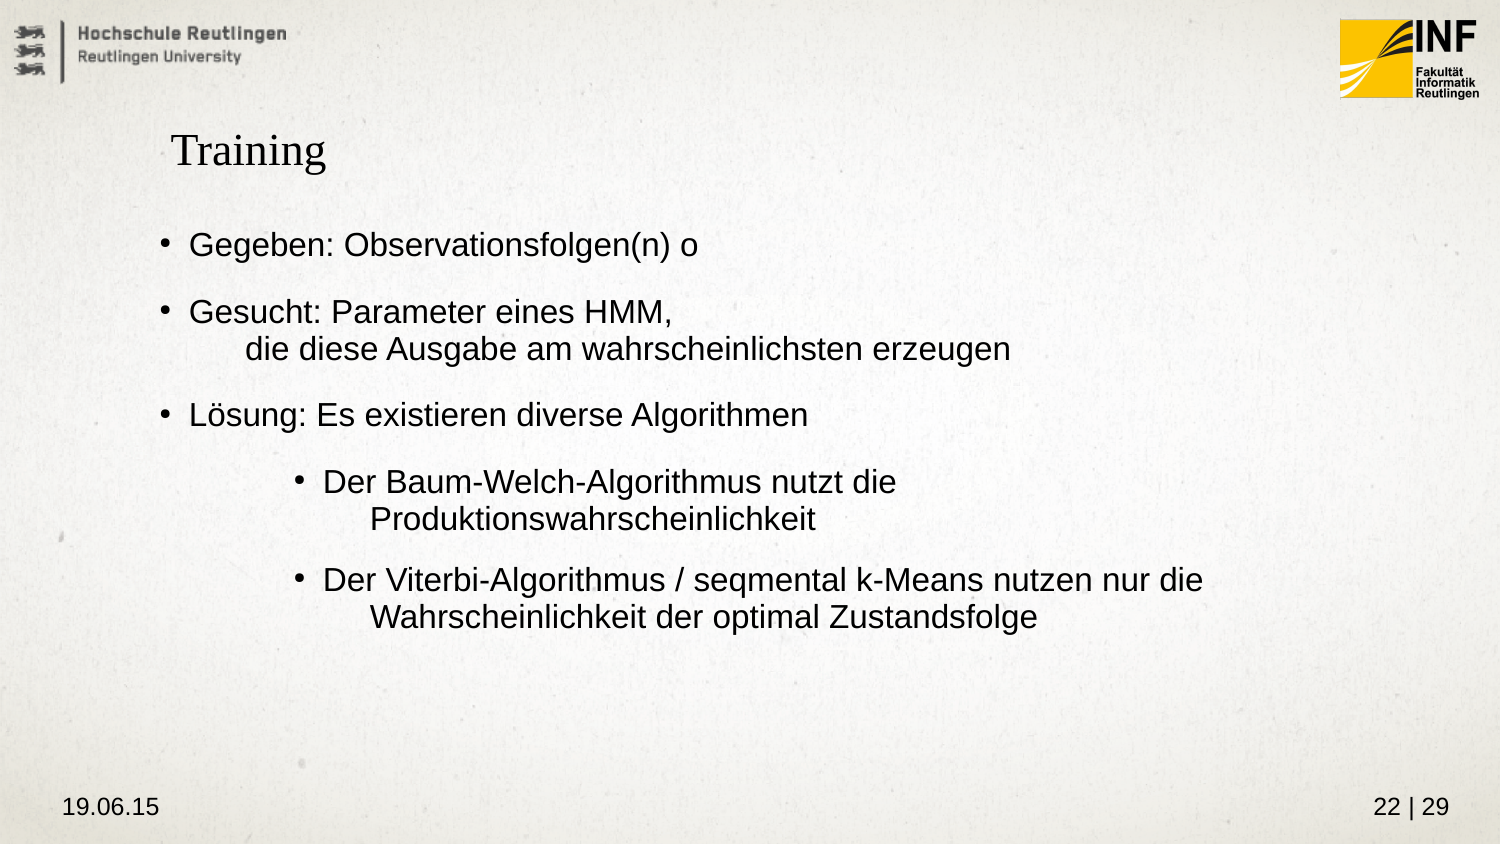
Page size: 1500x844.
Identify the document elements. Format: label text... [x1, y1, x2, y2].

picture [0, 0, 1500, 844]
title Training [159, 106, 1341, 188]
list Gegeben: Observationsfolgen(n) o Gesucht: Parameter eines HMM, die diese Ausgabe am wahrscheinlichsten erzeugen Lösung: Es existieren diverse Algorithmen Der Baum-Welch-Algorithmus nutzt die Produktionswahrscheinlichkeit Der Viterbi-Algorithmus / seqmental k-Means nutzen nur die Wahrscheinlichkeit der optimal Zustandsfolge [159, 225, 1341, 731]
